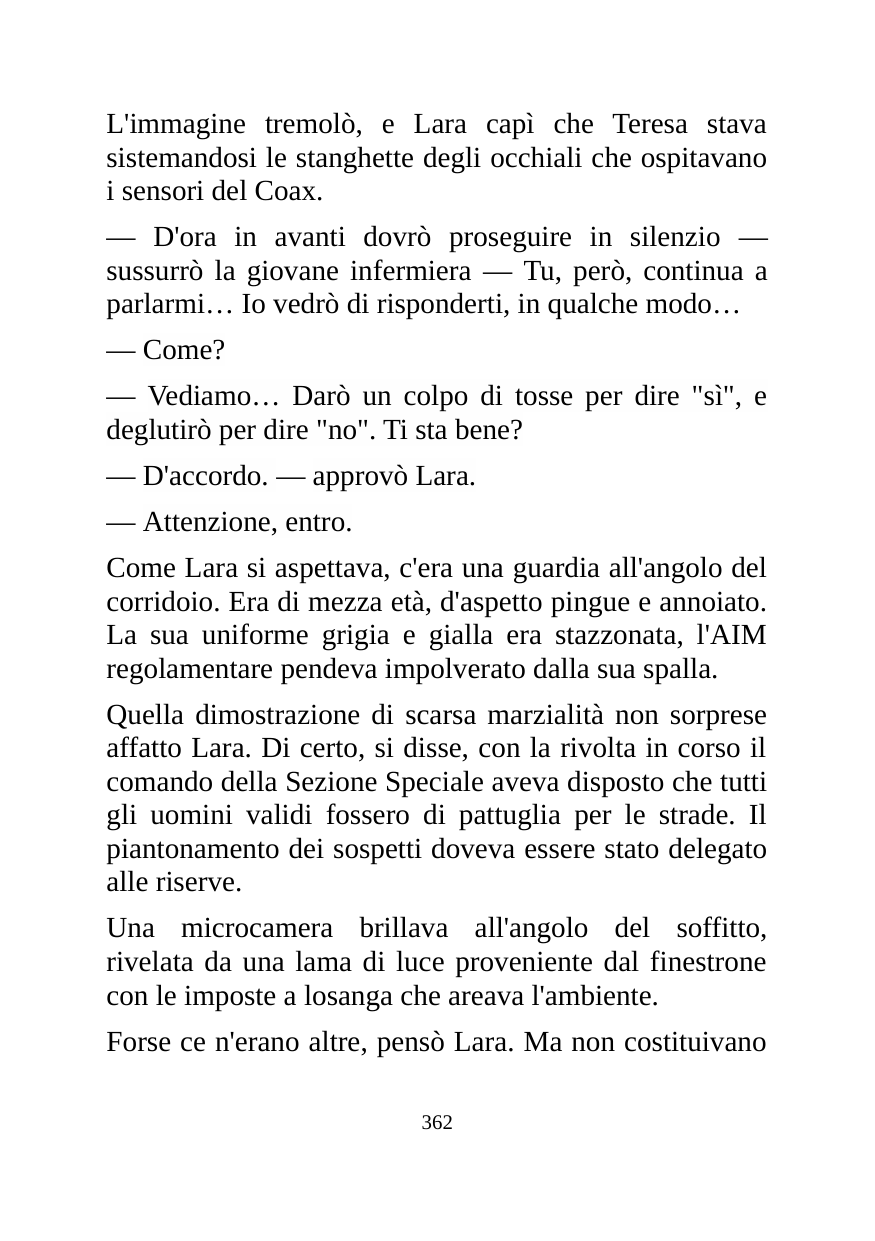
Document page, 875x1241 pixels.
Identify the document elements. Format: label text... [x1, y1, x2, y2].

text L'immagine tremolò, e Lara capì che Teresa stava sistemandosi le stanghette degli occhiali che ospitavano i sensori del Coax. [106, 106, 768, 207]
text — Come? [106, 332, 768, 366]
text Come Lara si aspettava, c'era una guardia all'angolo del corridoio. Era di mezza età, d'aspetto pingue e annoiato. La sua uniforme grigia e gialla era stazzonata, l'AIM regolamentare pendeva impolverato dalla sua spalla. [106, 550, 768, 684]
text — Vediamo… Darò un colpo di tosse per dire "sì", e deglutirò per dire "no". Ti sta bene? [106, 378, 768, 446]
text — D'accordo. — approvò Lara. [106, 458, 768, 492]
text Forse ce n'erano altre, pensò Lara. Ma non costituivano [106, 1024, 768, 1057]
text — D'ora in avanti dovrò proseguire in silenzio — sussurrò la giovane infermiera — Tu, però, continua a parlarmi… Io vedrò di risponderti, in qualche modo… [106, 219, 768, 320]
text Quella dimostrazione di scarsa marzialità non sorprese affatto Lara. Di certo, si disse, con la rivolta in corso il comando della Sezione Speciale aveva disposto che tutti gli uomini validi fossero di pattuglia per le strade. Il piantonamento dei sospetti doveva essere stato delegato alle riserve. [106, 697, 768, 898]
text — Attenzione, entro. [106, 504, 768, 538]
text Una microcamera brillava all'angolo del soffitto, rivelata da una lama di luce proveniente dal finestrone con le imposte a losanga che areava l'ambiente. [106, 911, 768, 1011]
